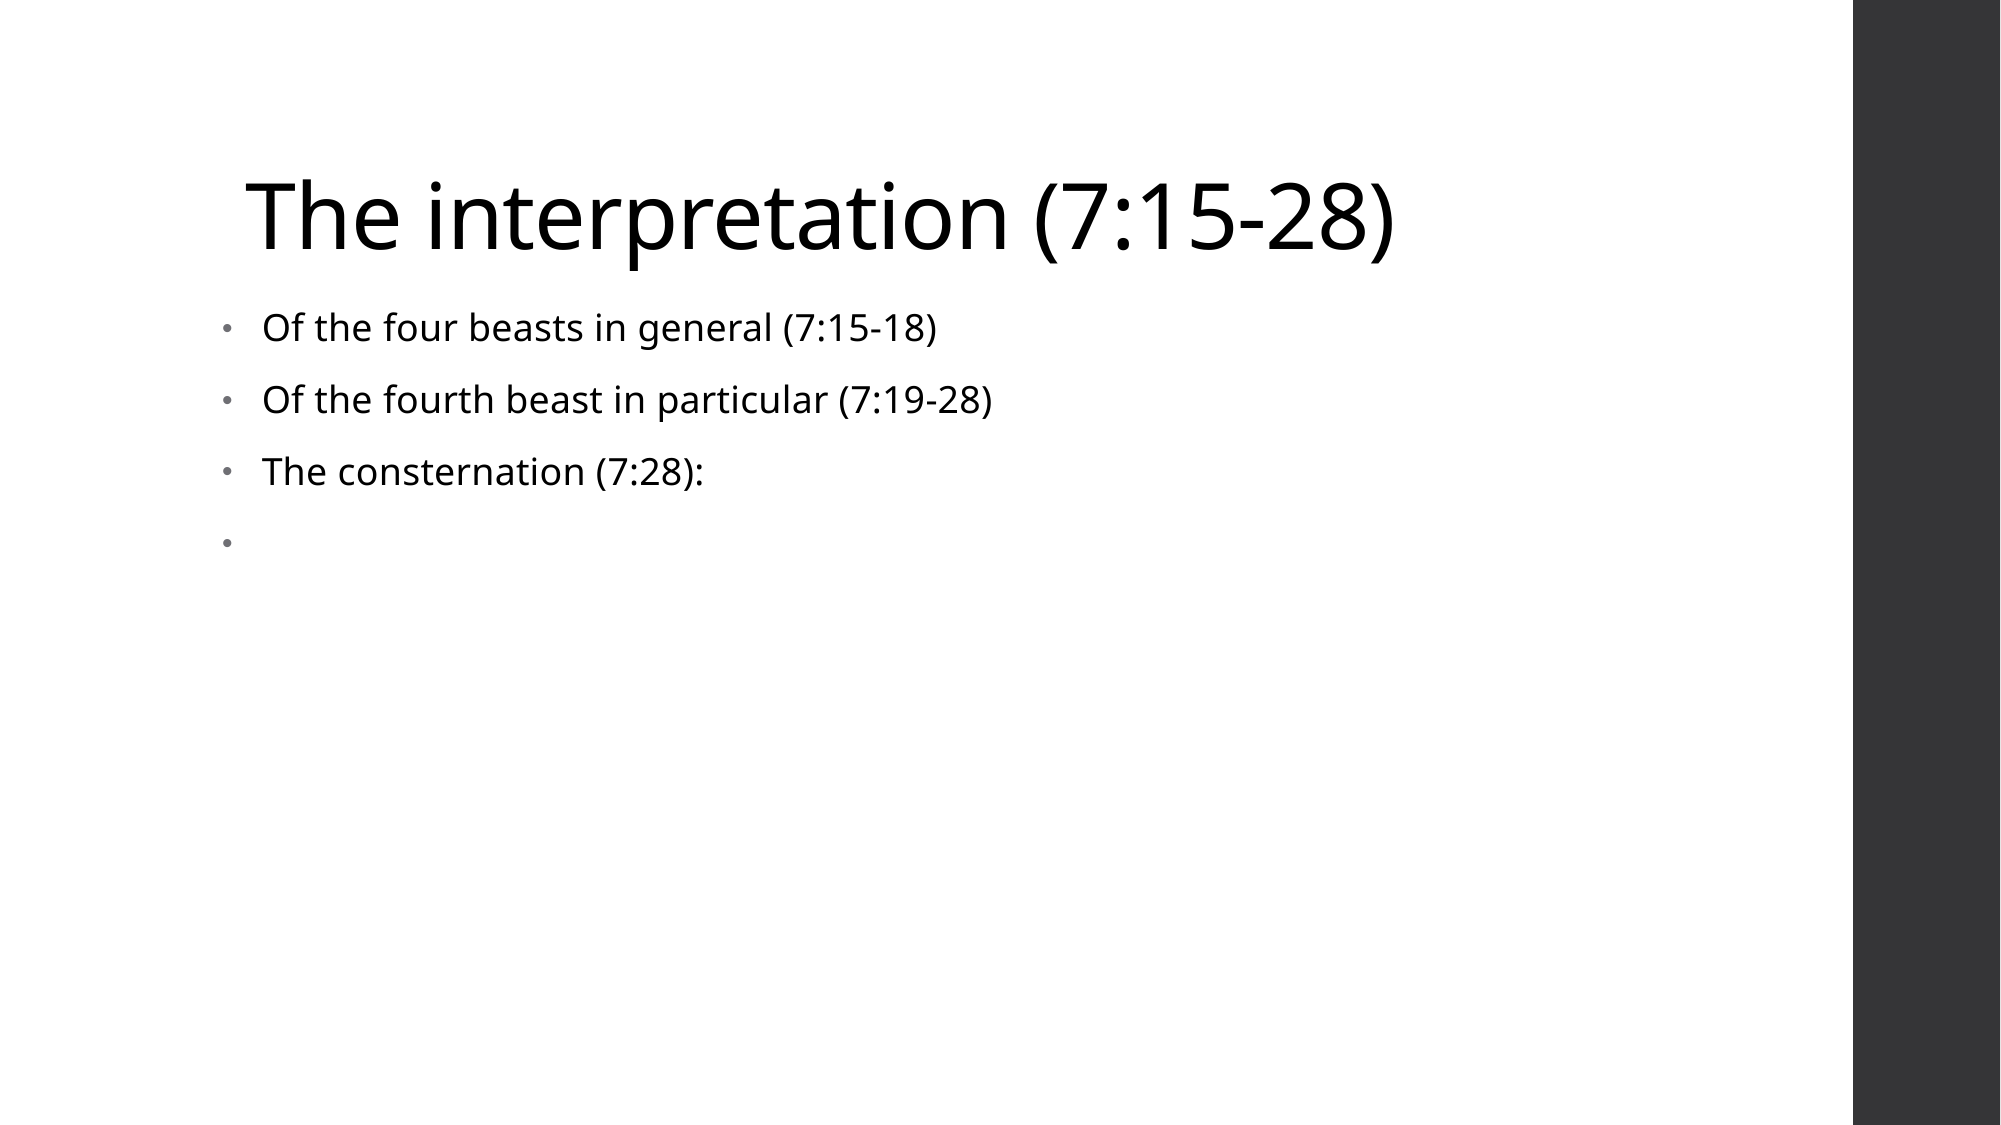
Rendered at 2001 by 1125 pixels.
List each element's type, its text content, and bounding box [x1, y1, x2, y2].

title The interpretation (7:15-28) [206, 60, 1797, 278]
list Of the four beasts in general (7:15-18) Of the fourth beast in particular (7:19-28) The consternation (7:28): [206, 299, 1617, 1014]
